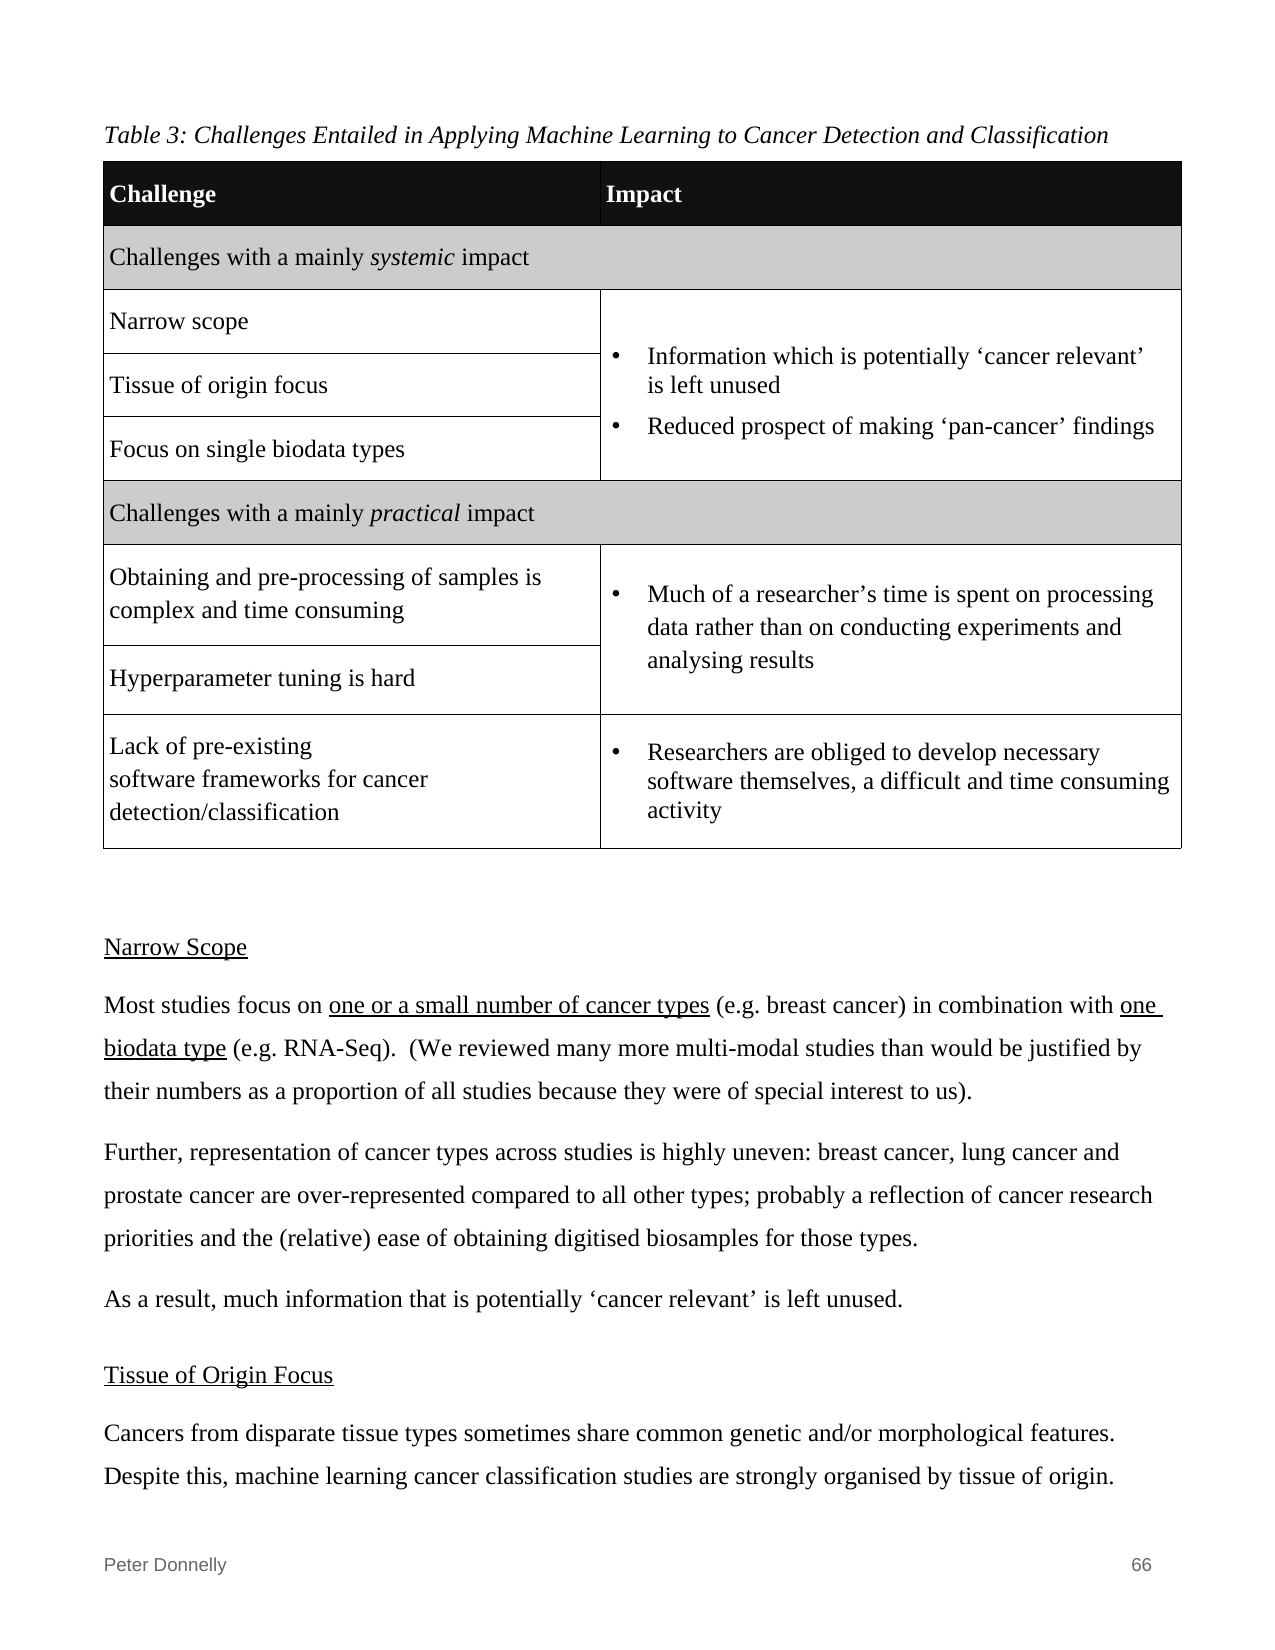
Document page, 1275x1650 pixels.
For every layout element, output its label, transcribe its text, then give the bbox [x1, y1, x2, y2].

text Tissue of Origin Focus [103, 1360, 1181, 1389]
text Narrow Scope [103, 932, 1181, 961]
table_cell Hyperparameter tuning is hard [104, 646, 600, 713]
table_cell Information which is potentially ‘cancer relevant’ is left unused Reduced prospect of making ‘pan-cancer’ findings [601, 290, 1181, 480]
table_cell Obtaining and pre-processing of samples is complex and time consuming [104, 545, 600, 645]
table_cell Tissue of origin focus [104, 354, 600, 416]
table_cell Challenges with a mainly systemic impact [104, 226, 1181, 289]
text Table 3: Challenges Entailed in Applying Machine Learning to Cancer Detection and Classification [103, 120, 1181, 148]
table_cell Challenges with a mainly practical impact [104, 481, 1181, 544]
text Most studies focus on one or a small number of cancer types (e.g. breast cancer) in combination with one biodata type (e.g. RNA-Seq). (We reviewed many more multi-modal studies than would be justified by their numbers as a proportion of all studies because they were of special interest to us). [103, 990, 1181, 1105]
table_cell Narrow scope [104, 290, 600, 353]
table_cell Much of a researcher’s time is spent on processing data rather than on conducting experiments and analysing results [601, 545, 1181, 713]
text Further, representation of cancer types across studies is highly uneven: breast cancer, lung cancer and prostate cancer are over-represented compared to all other types; probably a reflection of cancer research priorities and the (relative) ease of obtaining digitised biosamples for those types. [103, 1137, 1181, 1252]
table_header Challenge [104, 162, 600, 225]
text As a result, much information that is potentially ‘cancer relevant’ is left unused. [103, 1284, 1181, 1313]
table_cell Researchers are obliged to develop necessary software themselves, a difficult and time consuming activity [601, 715, 1181, 848]
table_cell Focus on single biodata types [104, 417, 600, 480]
table_header Impact [601, 162, 1181, 225]
text Cancers from disparate tissue types sometimes share common genetic and/or morphological features. Despite this, machine learning cancer classification studies are strongly organised by tissue of origin. [103, 1418, 1181, 1490]
table_cell Lack of pre-existing software frameworks for cancer detection/classification [104, 715, 600, 848]
